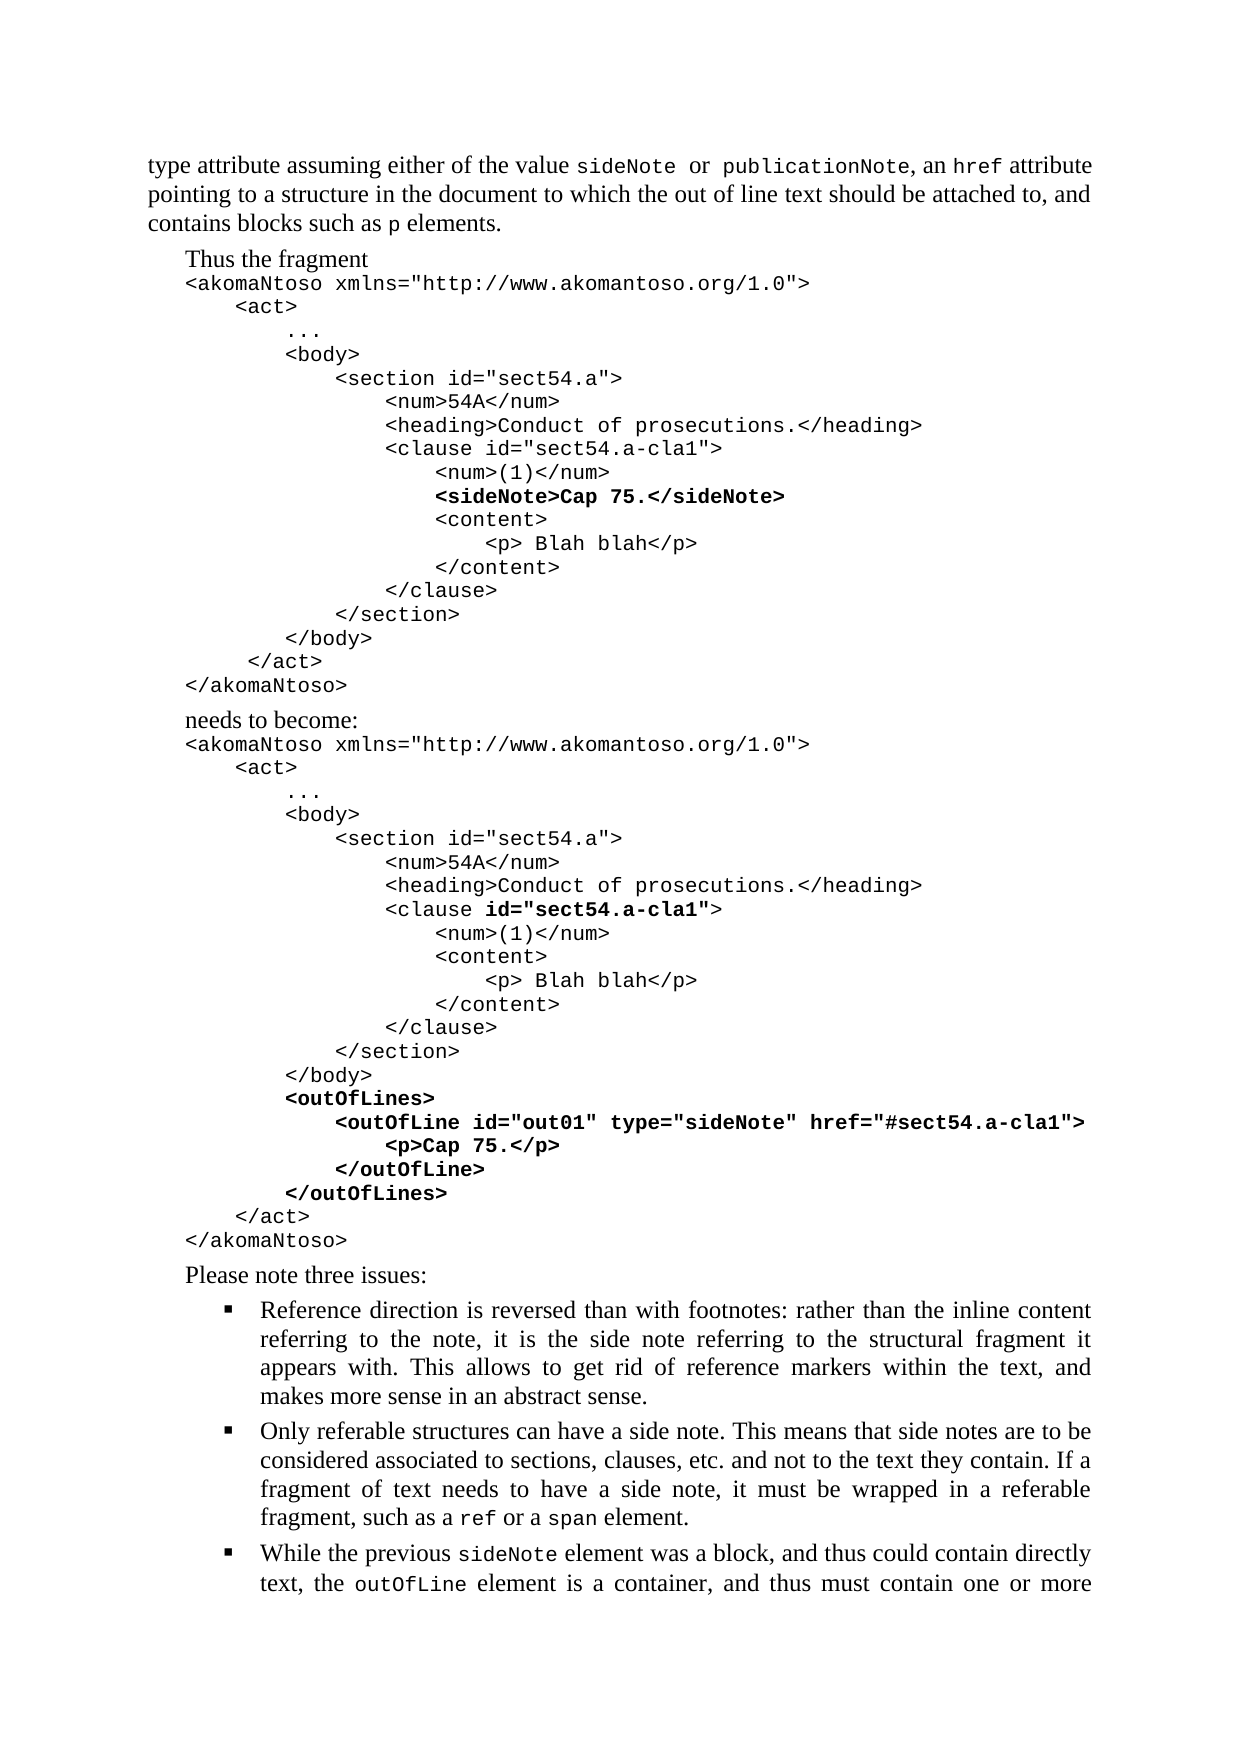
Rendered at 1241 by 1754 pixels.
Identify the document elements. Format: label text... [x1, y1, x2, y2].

text <act> [148, 757, 1092, 781]
text Please note three issues: [148, 1260, 1092, 1289]
text <section id="sect54.a"> [148, 828, 1092, 852]
text </section> [148, 1041, 1092, 1064]
text <heading>Conduct of prosecutions.</heading> [148, 415, 1092, 438]
text <outOfLines> [148, 1088, 1092, 1112]
text </outOfLines> [148, 1183, 1092, 1206]
text <act> [148, 297, 1092, 320]
text <clause id="sect54.a-cla1"> [148, 899, 1092, 923]
text </content> [148, 994, 1092, 1017]
list Reference direction is reversed than with footnotes: rather than the inline content referring to the note, it is the side note referring to the structural fragment it appears with. This allows to get rid of reference markers within the text, and makes more sense in an abstract sense. [222, 1295, 1092, 1410]
text ... [148, 781, 1092, 804]
text <content> [148, 946, 1092, 970]
text <num>(1)</num> [148, 923, 1092, 946]
text </act> [148, 651, 1092, 675]
text <num>54A</num> [148, 852, 1092, 875]
list Only referable structures can have a side note. This means that side notes are to be considered associated to sections, clauses, etc. and not to the text they contain. If a fragment of text needs to have a side note, it must be wrapped in a referable fragment, such as a ref or a span element. [222, 1416, 1092, 1532]
text <num>54A</num> [148, 391, 1092, 415]
text </outOfLine> [148, 1159, 1092, 1183]
text <body> [148, 804, 1092, 828]
text </act> [148, 1206, 1092, 1230]
text <heading>Conduct of prosecutions.</heading> [148, 875, 1092, 899]
text </clause> [148, 1017, 1092, 1041]
text </body> [148, 628, 1092, 651]
text </section> [148, 604, 1092, 628]
text <akomaNtoso xmlns="http://www.akomantoso.org/1.0"> [148, 733, 1092, 757]
list While the previous sideNote element was a block, and thus could contain directly text, the outOfLine element is a container, and thus must contain one or more [222, 1538, 1092, 1597]
text <section id="sect54.a"> [148, 367, 1092, 391]
text <outOfLine id="out01" type="sideNote" href="#sect54.a-cla1"> [148, 1112, 1092, 1136]
text needs to become: [148, 705, 1092, 733]
text <body> [148, 344, 1092, 367]
text </akomaNtoso> [148, 675, 1092, 698]
text <num>(1)</num> [148, 462, 1092, 486]
text <akomaNtoso xmlns="http://www.akomantoso.org/1.0"> [148, 273, 1092, 297]
text <p> Blah blah</p> [148, 970, 1092, 994]
text <p> Blah blah</p> [148, 533, 1092, 557]
text Thus the fragment [148, 244, 1092, 273]
text </body> [148, 1064, 1092, 1088]
text <clause id="sect54.a-cla1"> [148, 438, 1092, 462]
text </clause> [148, 580, 1092, 604]
text </content> [148, 557, 1092, 580]
text type attribute assuming either of the value sideNote or publicationNote, an href attribute pointing to a structure in the document to which the out of line text should be attached to, and contains blocks such as p elements. [148, 150, 1092, 238]
text </akomaNtoso> [148, 1230, 1092, 1254]
text <content> [148, 509, 1092, 533]
text ... [148, 320, 1092, 344]
text <sideNote>Cap 75.</sideNote> [148, 486, 1092, 509]
text <p>Cap 75.</p> [148, 1136, 1092, 1159]
